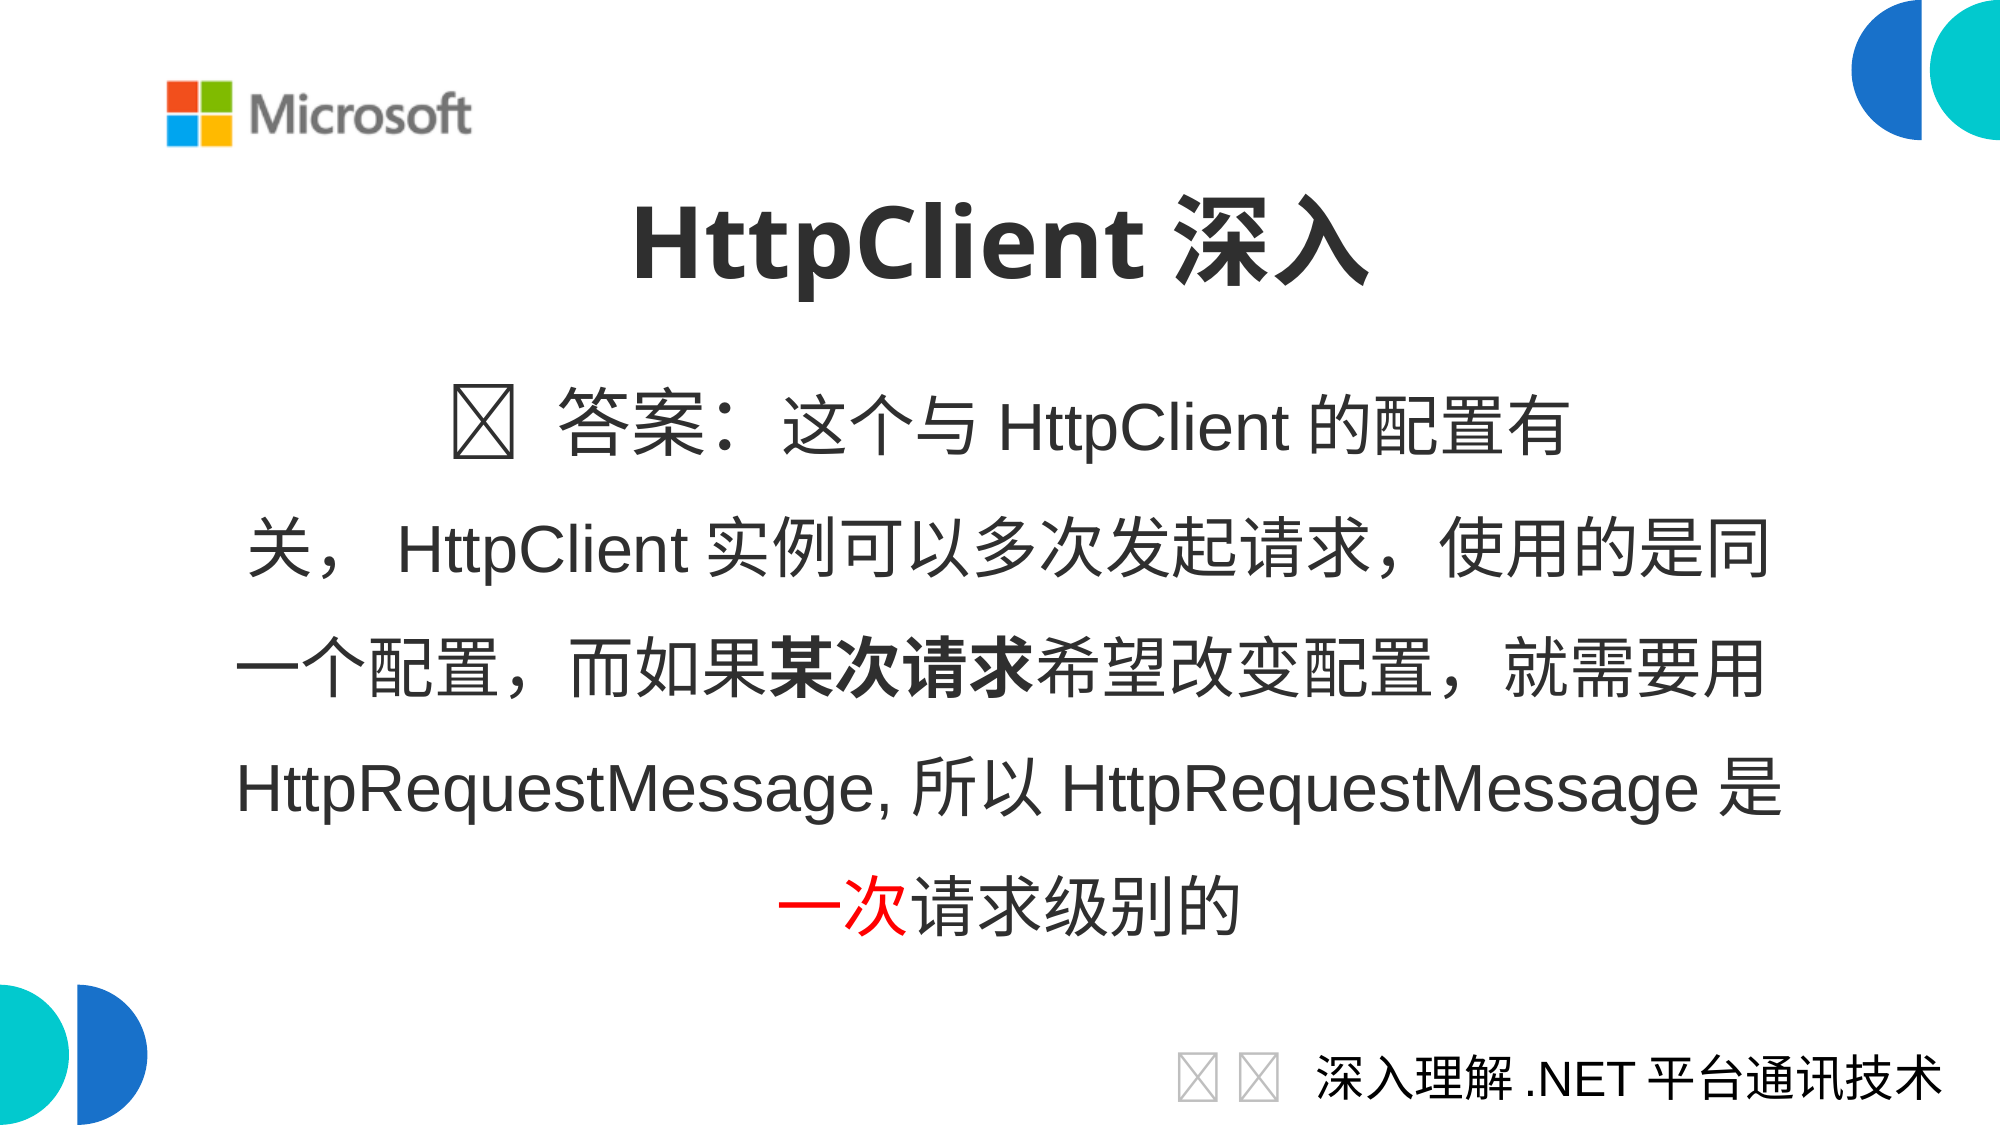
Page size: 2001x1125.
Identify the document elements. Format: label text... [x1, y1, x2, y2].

subtitle 🚀 🚀 深入理解.NET平台通讯技术 [1173, 1046, 1952, 1107]
text_box 🚀 答案：这个与HttpClient的配置有关，HttpClient实例可以多次发起请求，使用的是同一个配置，而如果某次请求希望改变配置，就需要用HttpRequestMessage,所以HttpRequestMessage是一次请求级别的 [216, 323, 1803, 536]
title HttpClient深入 [138, 145, 1862, 332]
picture [85, 41, 552, 189]
